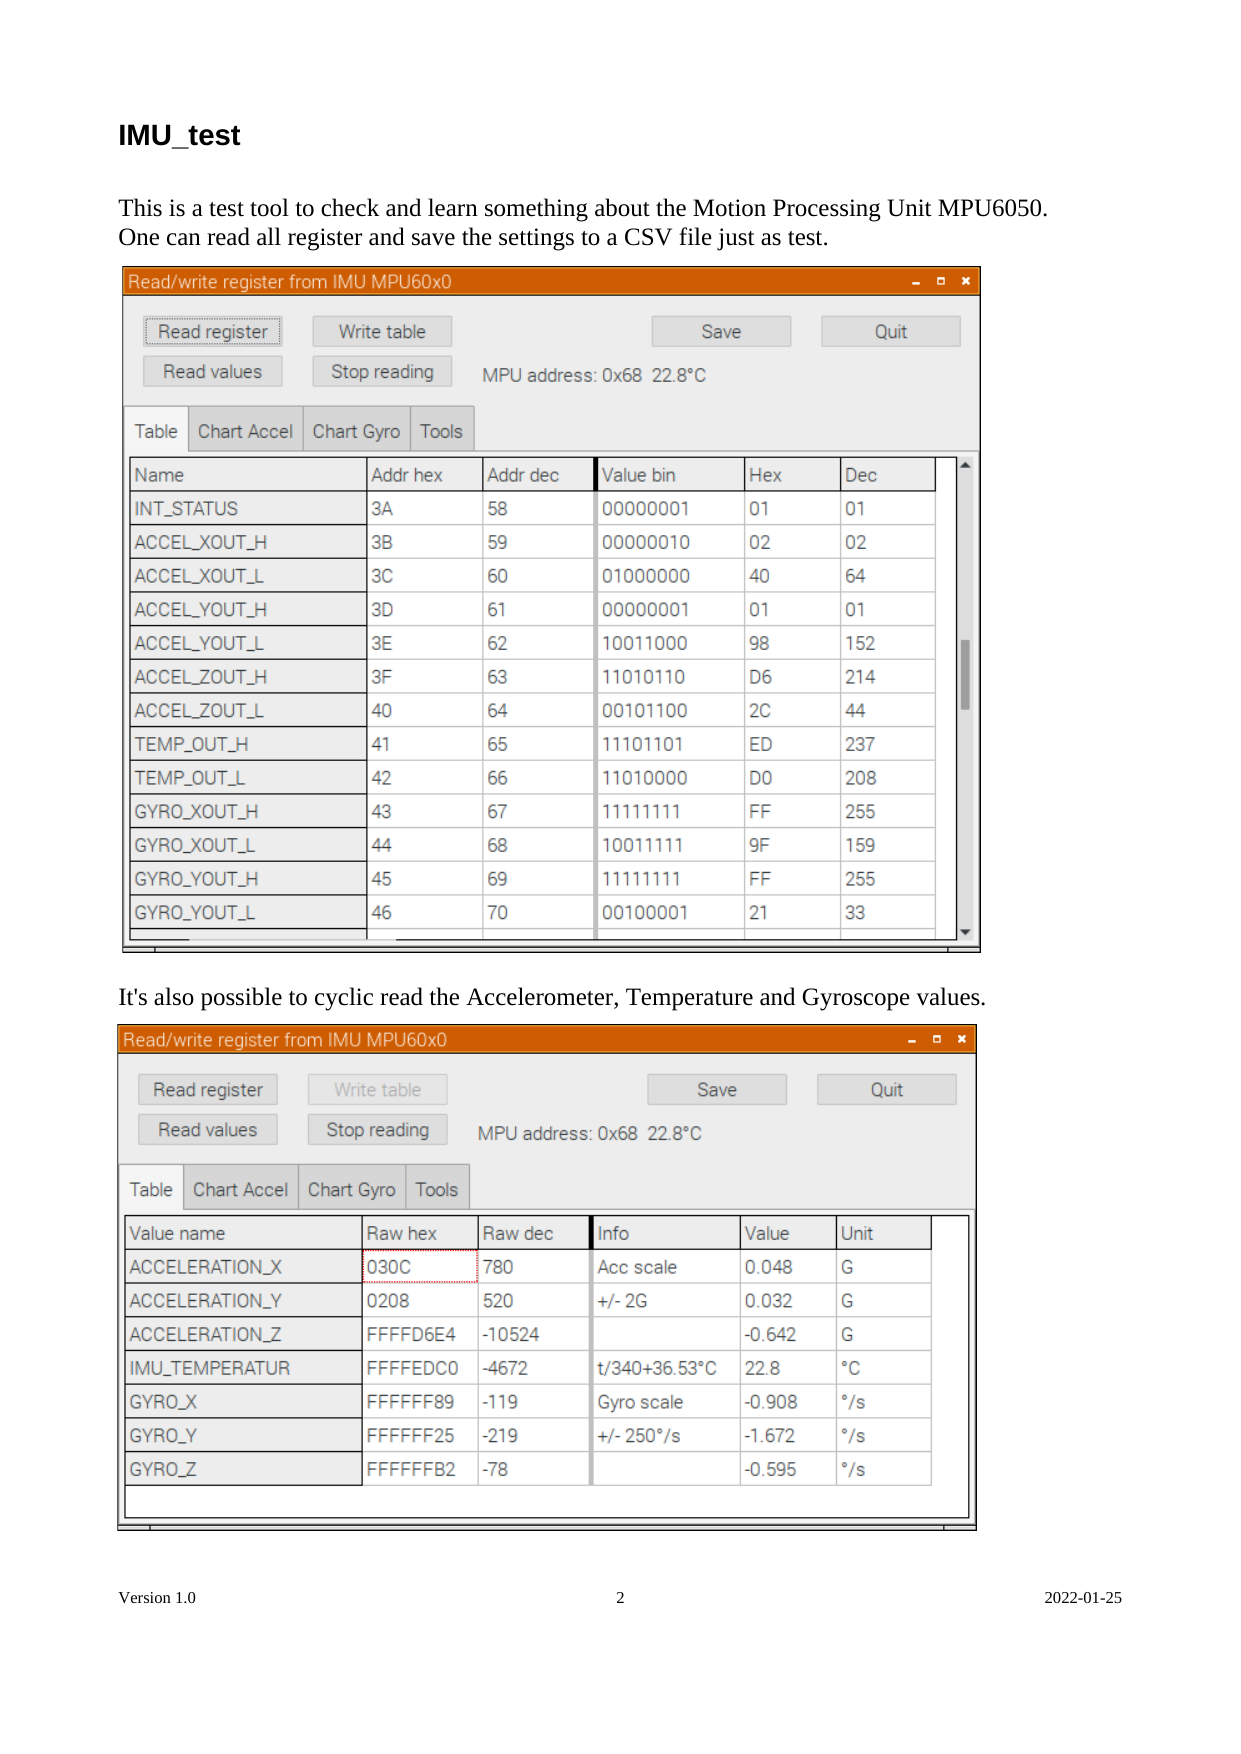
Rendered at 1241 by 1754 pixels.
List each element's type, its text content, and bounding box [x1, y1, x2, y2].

picture [117, 1024, 977, 1531]
subtitle IMU_test [118, 118, 1122, 152]
picture [122, 266, 981, 953]
text This is a test tool to check and learn something about the Motion Processing Unit MPU6050. [118, 193, 1122, 222]
text It's also possible to cyclic read the Accelerometer, Temperature and Gyroscope values. [118, 982, 1122, 1010]
text One can read all register and save the settings to a CSV file just as test. [118, 222, 1122, 251]
